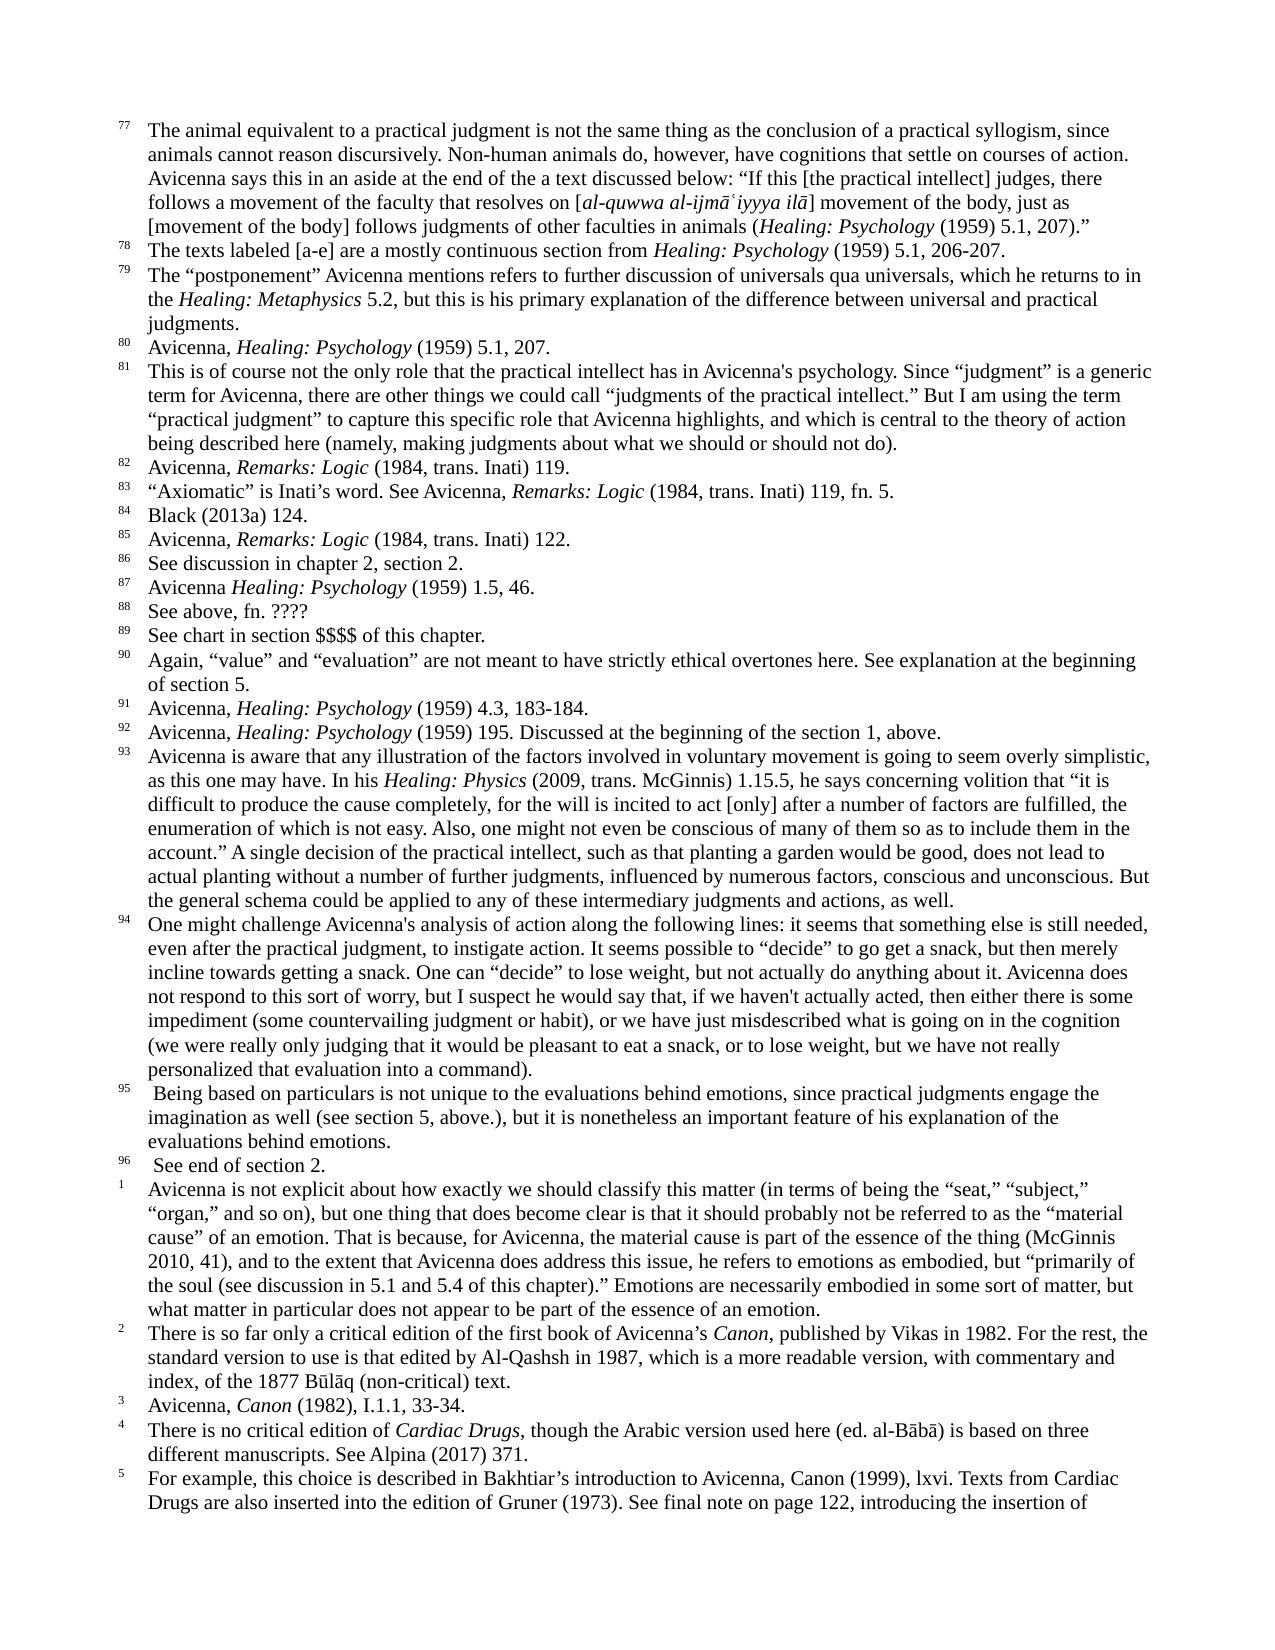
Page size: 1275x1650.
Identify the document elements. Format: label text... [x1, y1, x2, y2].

text Avicenna is not explicit about how exactly we should classify this matter (in terms of being the “seat,” “subject,” “organ,” and so on), but one thing that does become clear is that it should probably not be referred to as the “material cause” of an emotion. That is because, for Avicenna, the material cause is part of the essence of the thing (McGinnis 2010, 41), and to the extent that Avicenna does address this issue, he refers to emotions as embodied, but “primarily of the soul (see discussion in 5.1 and 5.4 of this chapter).” Emotions are necessarily embodied in some sort of matter, but what matter in particular does not appear to be part of the essence of an emotion. [118, 1177, 1157, 1321]
text Avicenna is aware that any illustration of the factors involved in voluntary movement is going to seem overly simplistic, as this one may have. In his Healing: Physics (2009, trans. McGinnis) 1.15.5, he says concerning volition that “it is difficult to produce the cause completely, for the will is incited to act [only] after a number of factors are fulfilled, the enumeration of which is not easy. Also, one might not even be conscious of many of them so as to include them in the account.” A single decision of the practical intellect, such as that planting a garden would be good, does not lead to actual planting without a number of further judgments, influenced by numerous factors, conscious and unconscious. But the general schema could be applied to any of these intermediary judgments and actions, as well. [118, 744, 1157, 912]
text The texts labeled [a-e] are a mostly continuous section from Healing: Psychology (1959) 5.1, 206-207. [118, 238, 1157, 262]
text See above, fn. ???? [118, 599, 1157, 623]
text See end of section 2. [118, 1153, 1157, 1177]
text Avicenna, Healing: Psychology (1959) 195. Discussed at the beginning of the section 1, above. [118, 720, 1157, 744]
text Avicenna, Healing: Psychology (1959) 4.3, 183-184. [118, 696, 1157, 720]
text This is of course not the only role that the practical intellect has in Avicenna's psychology. Since “judgment” is a generic term for Avicenna, there are other things we could call “judgments of the practical intellect.” But I am using the term “practical judgment” to capture this specific role that Avicenna highlights, and which is central to the theory of action being described here (namely, making judgments about what we should or should not do). [118, 359, 1157, 455]
text Avicenna Healing: Psychology (1959) 1.5, 46. [118, 575, 1157, 599]
text “Axiomatic” is Inati’s word. See Avicenna, Remarks: Logic (1984, trans. Inati) 119, fn. 5. [118, 479, 1157, 503]
text One might challenge Avicenna's analysis of action along the following lines: it seems that something else is still needed, even after the practical judgment, to instigate action. It seems possible to “decide” to go get a snack, but then merely incline towards getting a snack. One can “decide” to lose weight, but not actually do anything about it. Avicenna does not respond to this sort of worry, but I suspect he would say that, if we haven't actually acted, then either there is some impediment (some countervailing judgment or habit), or we have just misdescribed what is going on in the cognition (we were really only judging that it would be pleasant to eat a snack, or to lose weight, but we have not really personalized that evaluation into a command). [118, 912, 1157, 1081]
text For example, this choice is described in Bakhtiar’s introduction to Avicenna, Canon (1999), lxvi. Texts from Cardiac Drugs are also inserted into the edition of Gruner (1973). See final note on page 122, introducing the insertion of [118, 1466, 1157, 1514]
text The “postponement” Avicenna mentions refers to further discussion of universals qua universals, which he returns to in the Healing: Metaphysics 5.2, but this is his primary explanation of the difference between universal and practical judgments. [118, 262, 1157, 335]
text Being based on particulars is not unique to the evaluations behind emotions, since practical judgments engage the imagination as well (see section 5, above.), but it is nonetheless an important feature of his explanation of the evaluations behind emotions. [118, 1081, 1157, 1153]
text See chart in section $$$$ of this chapter. [118, 623, 1157, 647]
text Avicenna, Canon (1982), I.1.1, 33-34. [118, 1393, 1157, 1417]
text Avicenna, Healing: Psychology (1959) 5.1, 207. [118, 335, 1157, 359]
text There is no critical edition of Cardiac Drugs, though the Arabic version used here (ed. al-Bābā) is based on three different manuscripts. See Alpina (2017) 371. [118, 1417, 1157, 1466]
text The animal equivalent to a practical judgment is not the same thing as the conclusion of a practical syllogism, since animals cannot reason discursively. Non-human animals do, however, have cognitions that settle on courses of action. Avicenna says this in an aside at the end of the a text discussed below: “If this [the practical intellect] judges, there follows a movement of the faculty that resolves on [al-quwwa al-ijmāʿiyyya ilā] movement of the body, just as [movement of the body] follows judgments of other faculties in animals (Healing: Psychology (1959) 5.1, 207).” [118, 118, 1157, 238]
text Again, “value” and “evaluation” are not meant to have strictly ethical overtones here. See explanation at the beginning of section 5. [118, 647, 1157, 696]
text Avicenna, Remarks: Logic (1984, trans. Inati) 119. [118, 455, 1157, 479]
text Avicenna, Remarks: Logic (1984, trans. Inati) 122. [118, 527, 1157, 551]
text See discussion in chapter 2, section 2. [118, 551, 1157, 575]
text There is so far only a critical edition of the first book of Avicenna’s Canon, published by Vikas in 1982. For the rest, the standard version to use is that edited by Al-Qashsh in 1987, which is a more readable version, with commentary and index, of the 1877 Būlāq (non-critical) text. [118, 1321, 1157, 1393]
text Black (2013a) 124. [118, 503, 1157, 527]
